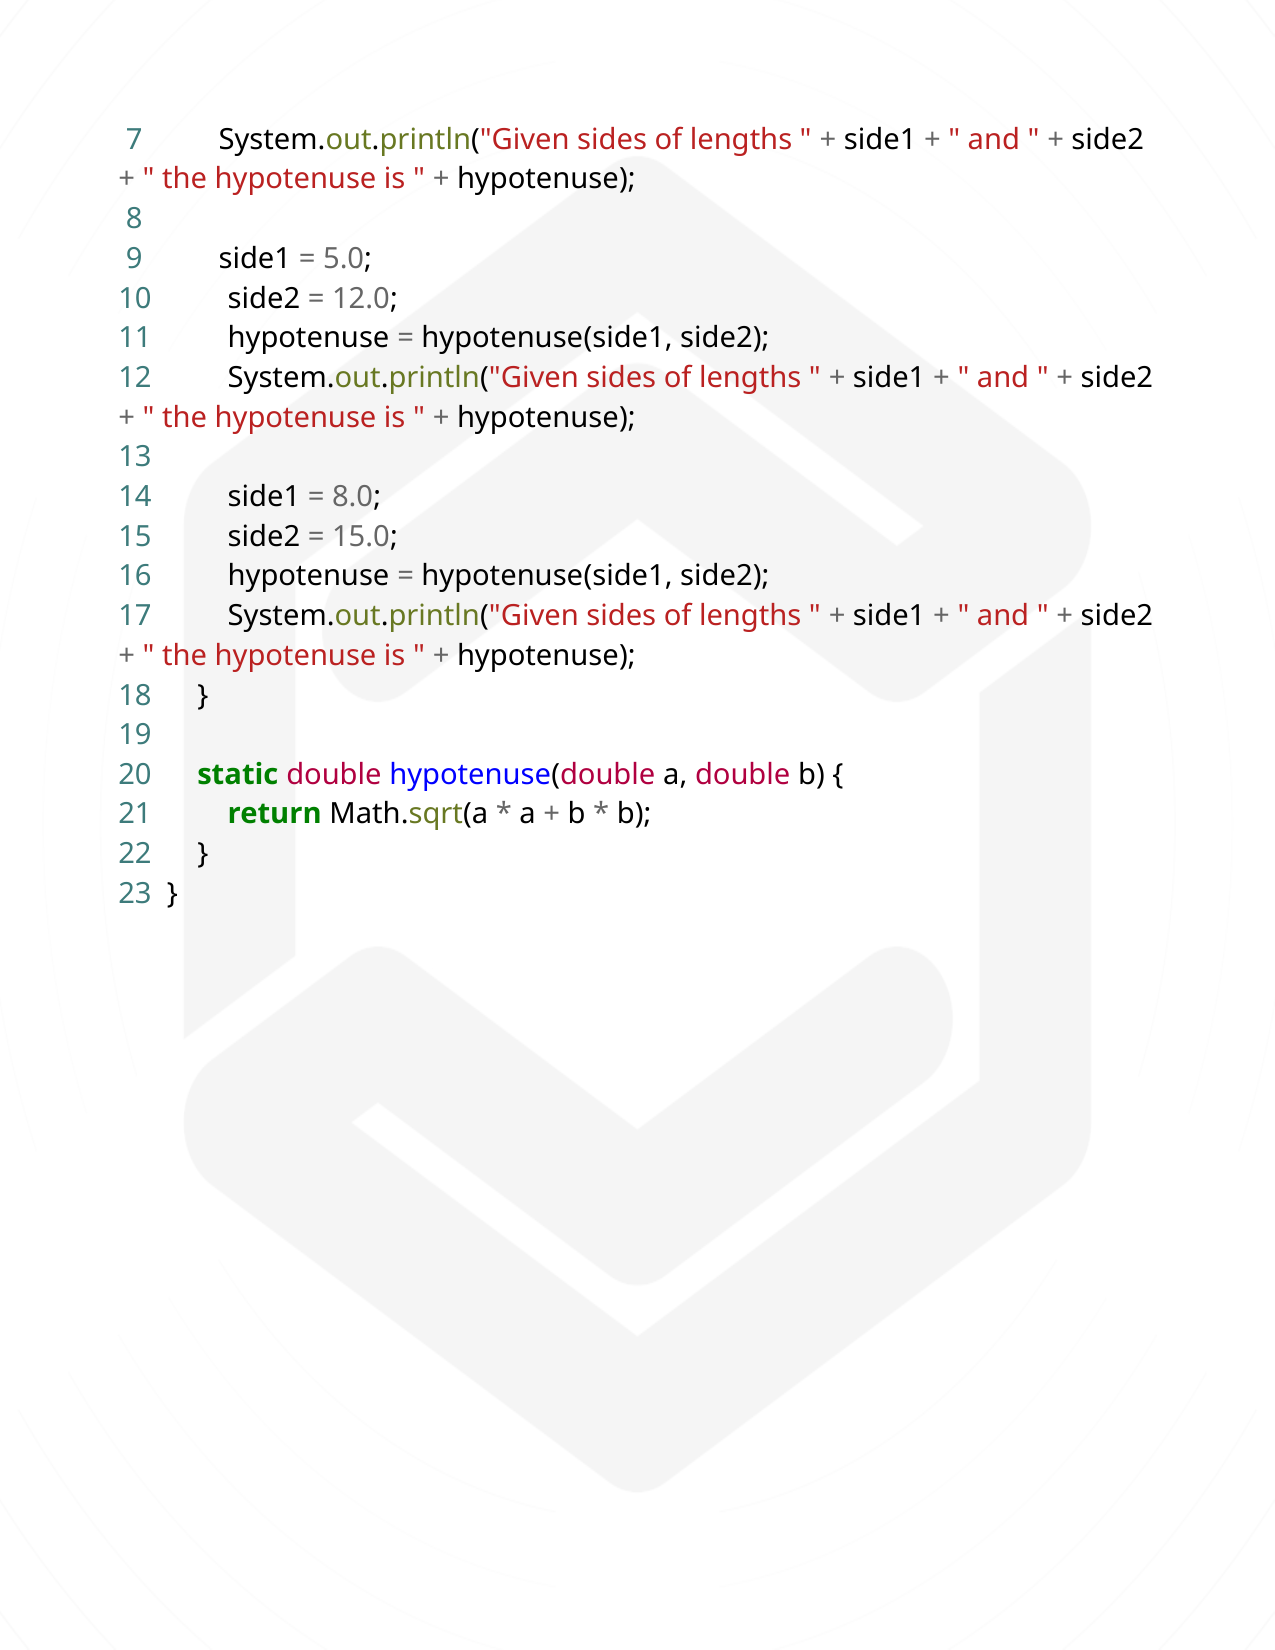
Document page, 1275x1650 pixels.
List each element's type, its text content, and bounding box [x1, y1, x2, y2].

text 9 side1 = 5.0; [118, 237, 1157, 277]
text 15 side2 = 15.0; [118, 515, 1157, 555]
text 10 side2 = 12.0; [118, 277, 1157, 317]
text 7 System.out.println("Given sides of lengths " + side1 + " and " + side2 + " the hypotenuse is " + hypotenuse); [118, 118, 1157, 197]
text 12 System.out.println("Given sides of lengths " + side1 + " and " + side2 + " the hypotenuse is " + hypotenuse); [118, 356, 1157, 436]
text 20 static double hypotenuse(double a, double b) { [118, 753, 1157, 793]
text 19 [118, 713, 1157, 753]
text 13 [118, 436, 1157, 475]
text 17 System.out.println("Given sides of lengths " + side1 + " and " + side2 + " the hypotenuse is " + hypotenuse); [118, 594, 1157, 674]
text 21 return Math.sqrt(a * a + b * b); [118, 793, 1157, 832]
text 18 } [118, 674, 1157, 713]
text 14 side1 = 8.0; [118, 475, 1157, 515]
text 16 hypotenuse = hypotenuse(side1, side2); [118, 555, 1157, 594]
text 11 hypotenuse = hypotenuse(side1, side2); [118, 317, 1157, 356]
text 23 } [118, 872, 1157, 912]
text 22 } [118, 832, 1157, 872]
text 8 [118, 197, 1157, 237]
